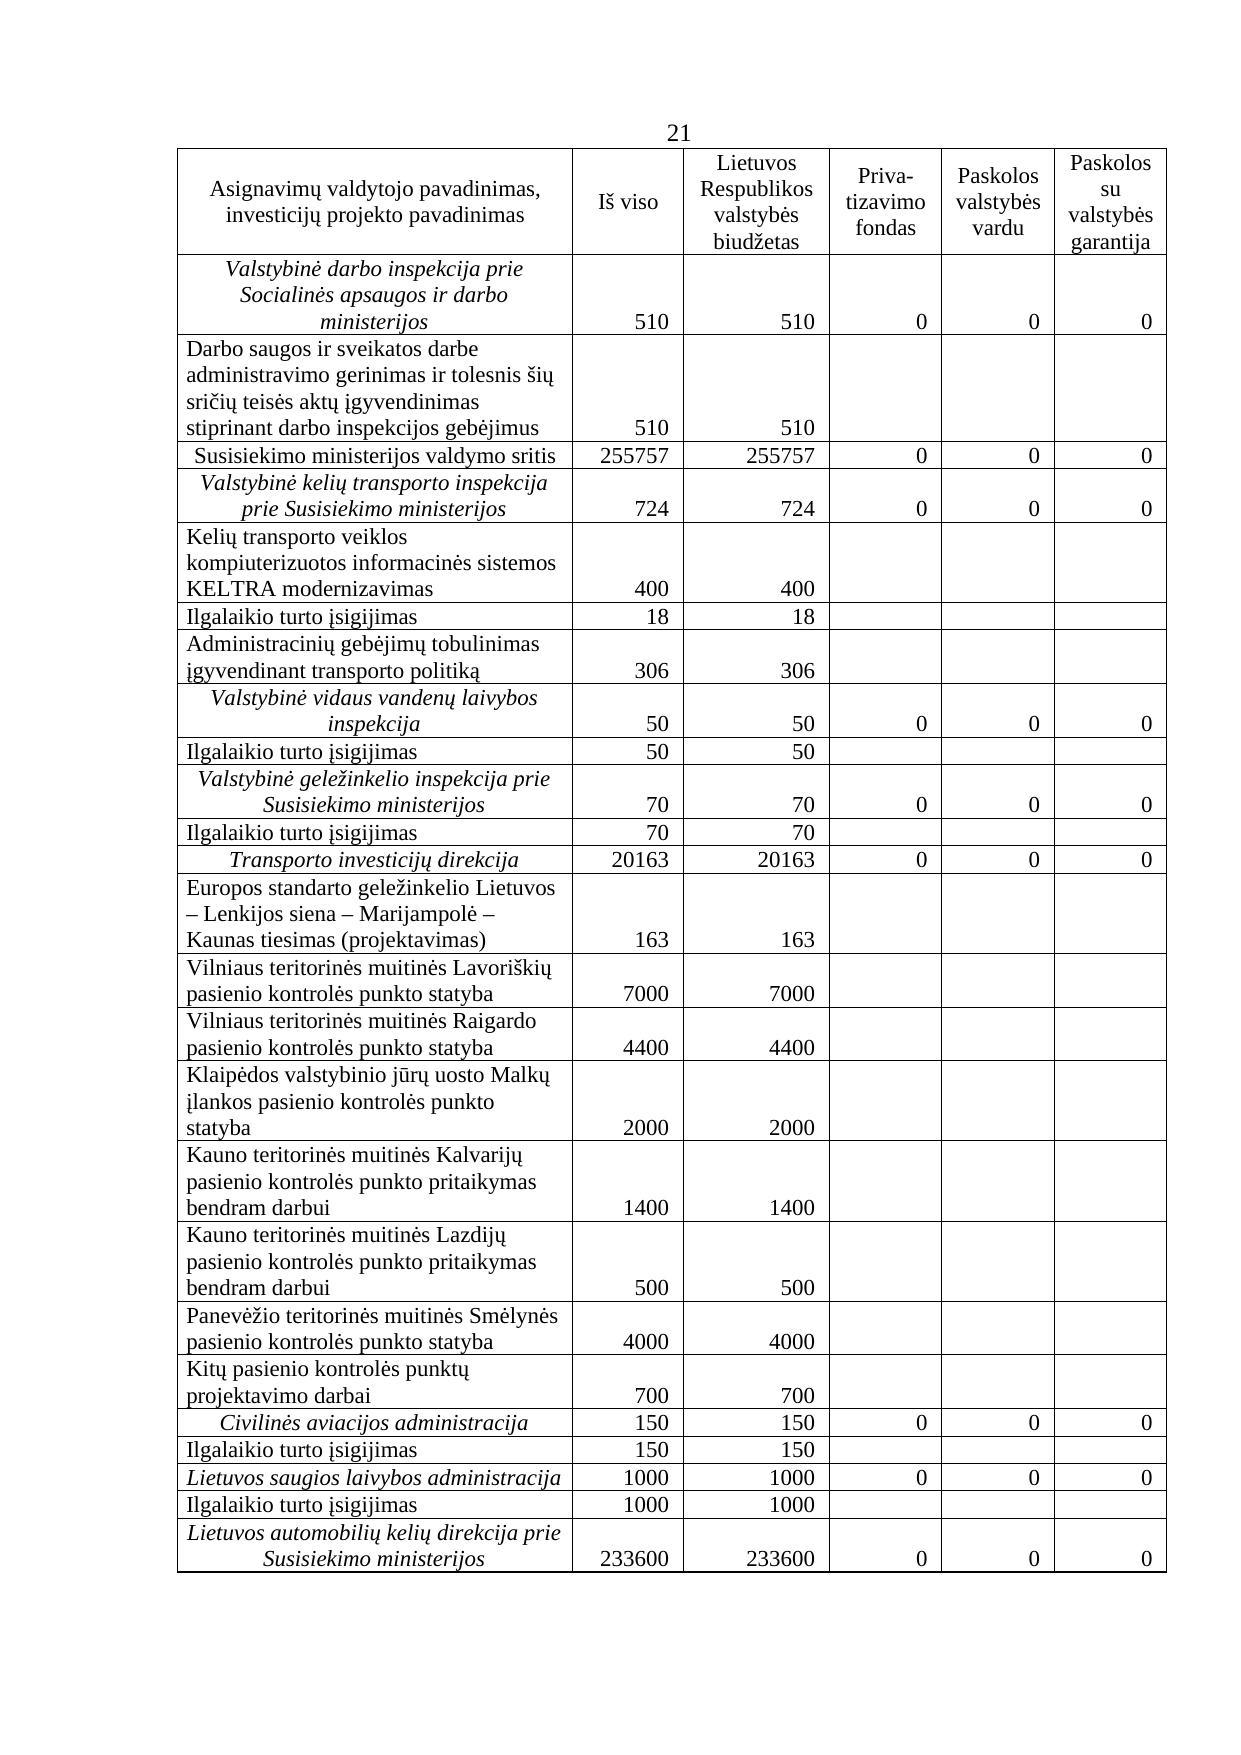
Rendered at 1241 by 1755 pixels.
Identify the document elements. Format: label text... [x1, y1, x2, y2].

table_cell 150 [684, 1437, 829, 1463]
table_cell 724 [573, 469, 683, 522]
table_cell [942, 1302, 1054, 1354]
table_cell 7000 [684, 954, 829, 1007]
table_cell [942, 1355, 1054, 1408]
table_cell 306 [684, 630, 829, 683]
table_cell 0 [942, 846, 1054, 873]
table_cell [1055, 1061, 1166, 1140]
table_cell 233600 [573, 1519, 683, 1571]
table_cell Civilinės aviacijos administracija [178, 1409, 572, 1436]
table_cell [1055, 523, 1166, 602]
table_cell 510 [684, 255, 829, 334]
table_cell 0 [942, 1464, 1054, 1490]
table_cell 50 [684, 684, 829, 737]
table_cell [942, 1437, 1054, 1463]
table_cell [1055, 1355, 1166, 1408]
table_cell 4400 [684, 1008, 829, 1060]
table_cell Susisiekimo ministerijos valdymo sritis [178, 442, 572, 468]
table_cell Transporto investicijų direkcija [178, 846, 572, 873]
table_header Paskolos su valstybės garantija [1055, 149, 1166, 254]
table_cell Vilniaus teritorinės muitinės Raigardo pasienio kontrolės punkto statyba [178, 1008, 572, 1060]
table_cell [942, 1491, 1054, 1518]
table_cell [942, 738, 1054, 764]
table_cell [942, 335, 1054, 441]
table_cell 20163 [573, 846, 683, 873]
table_cell 0 [830, 442, 941, 468]
table_cell Kelių transporto veiklos kompiuterizuotos informacinės sistemos KELTRA modernizavimas [178, 523, 572, 602]
table_cell [830, 819, 941, 845]
table_cell Ilgalaikio turto įsigijimas [178, 1437, 572, 1463]
table_header Priva-tizavimo fondas [830, 149, 941, 254]
table_cell [1055, 603, 1166, 629]
table_cell [830, 1008, 941, 1060]
table_cell Valstybinė darbo inspekcija prie Socialinės apsaugos ir darbo ministerijos [178, 255, 572, 334]
table_cell 1000 [573, 1491, 683, 1518]
table_cell 163 [573, 874, 683, 953]
table_cell Valstybinė geležinkelio inspekcija prie Susisiekimo ministerijos [178, 765, 572, 818]
table_cell 500 [573, 1222, 683, 1301]
table_cell 2000 [573, 1061, 683, 1140]
table_cell 0 [1055, 442, 1166, 468]
table_cell Valstybinė kelių transporto inspekcija prie Susisiekimo ministerijos [178, 469, 572, 522]
table_cell 0 [830, 765, 941, 818]
table_cell [830, 1141, 941, 1221]
table_cell [830, 523, 941, 602]
table_cell [1055, 874, 1166, 953]
table_cell [830, 630, 941, 683]
table_cell 50 [573, 738, 683, 764]
table_header Asignavimų valdytojo pavadinimas, investicijų projekto pavadinimas [178, 149, 572, 254]
table_cell 50 [684, 738, 829, 764]
table_cell 0 [830, 1464, 941, 1490]
table_cell 150 [684, 1409, 829, 1436]
table_cell Kauno teritorinės muitinės Kalvarijų pasienio kontrolės punkto pritaikymas bendram darbui [178, 1141, 572, 1221]
table_cell [830, 738, 941, 764]
table_cell Europos standarto geležinkelio Lietuvos – Lenkijos siena – Marijampolė – Kaunas tiesimas (projektavimas) [178, 874, 572, 953]
table_cell [1055, 1141, 1166, 1221]
table_cell [830, 335, 941, 441]
table_header Iš viso [573, 149, 683, 254]
table_cell [942, 1222, 1054, 1301]
table_cell 0 [830, 255, 941, 334]
table_cell 0 [830, 1409, 941, 1436]
table_cell [1055, 738, 1166, 764]
table_cell 70 [684, 819, 829, 845]
table_cell 2000 [684, 1061, 829, 1140]
table_cell [942, 523, 1054, 602]
table_cell Darbo saugos ir sveikatos darbe administravimo gerinimas ir tolesnis šių sričių teisės aktų įgyvendinimas stiprinant darbo inspekcijos gebėjimus [178, 335, 572, 441]
table_cell 4400 [573, 1008, 683, 1060]
table_cell 70 [573, 819, 683, 845]
table_cell 700 [684, 1355, 829, 1408]
table_cell 0 [1055, 1409, 1166, 1436]
table_cell 400 [573, 523, 683, 602]
table_cell [830, 603, 941, 629]
table_cell 0 [942, 1519, 1054, 1571]
table_header Lietuvos Respublikos valstybės biudžetas [684, 149, 829, 254]
table_cell 1400 [573, 1141, 683, 1221]
table_cell Administracinių gebėjimų tobulinimas įgyvendinant transporto politiką [178, 630, 572, 683]
table_cell 0 [942, 255, 1054, 334]
table_cell 0 [1055, 469, 1166, 522]
table_cell 1000 [684, 1491, 829, 1518]
table_cell Lietuvos saugios laivybos administracija [178, 1464, 572, 1490]
table_cell 0 [1055, 684, 1166, 737]
table_cell 306 [573, 630, 683, 683]
table_cell Ilgalaikio turto įsigijimas [178, 738, 572, 764]
table_cell 4000 [684, 1302, 829, 1354]
table_cell 400 [684, 523, 829, 602]
table_cell 20163 [684, 846, 829, 873]
table_cell Lietuvos automobilių kelių direkcija prie Susisiekimo ministerijos [178, 1519, 572, 1571]
table_cell Vilniaus teritorinės muitinės Lavoriškių pasienio kontrolės punkto statyba [178, 954, 572, 1007]
table_cell [942, 603, 1054, 629]
table_cell 1400 [684, 1141, 829, 1221]
table_cell 150 [573, 1437, 683, 1463]
table_cell 0 [830, 846, 941, 873]
table_cell 700 [573, 1355, 683, 1408]
table_cell 724 [684, 469, 829, 522]
table_cell Kauno teritorinės muitinės Lazdijų pasienio kontrolės punkto pritaikymas bendram darbui [178, 1222, 572, 1301]
table_cell 0 [830, 684, 941, 737]
table_cell 0 [942, 442, 1054, 468]
table_cell [1055, 1437, 1166, 1463]
table_cell 70 [573, 765, 683, 818]
table_cell [1055, 819, 1166, 845]
table_cell 150 [573, 1409, 683, 1436]
table_cell 7000 [573, 954, 683, 1007]
table_cell [942, 1061, 1054, 1140]
table_cell [1055, 954, 1166, 1007]
table_cell 0 [1055, 765, 1166, 818]
table_cell [1055, 335, 1166, 441]
table_cell [942, 1141, 1054, 1221]
table_cell [830, 1222, 941, 1301]
table_cell 0 [942, 1409, 1054, 1436]
table_cell 1000 [684, 1464, 829, 1490]
table_cell 0 [942, 765, 1054, 818]
table_cell 0 [1055, 846, 1166, 873]
table_cell [942, 874, 1054, 953]
table_cell [830, 1355, 941, 1408]
table_cell 255757 [573, 442, 683, 468]
table_cell [830, 1491, 941, 1518]
table_cell [942, 630, 1054, 683]
table_cell 18 [684, 603, 829, 629]
table_cell 510 [573, 335, 683, 441]
table_cell [1055, 1222, 1166, 1301]
table_cell [830, 874, 941, 953]
table_cell 1000 [573, 1464, 683, 1490]
table_cell Ilgalaikio turto įsigijimas [178, 603, 572, 629]
table_cell Kitų pasienio kontrolės punktų projektavimo darbai [178, 1355, 572, 1408]
table_cell 70 [684, 765, 829, 818]
table_cell 510 [684, 335, 829, 441]
table_cell [1055, 630, 1166, 683]
table_cell 4000 [573, 1302, 683, 1354]
table_cell Panevėžio teritorinės muitinės Smėlynės pasienio kontrolės punkto statyba [178, 1302, 572, 1354]
table_cell 50 [573, 684, 683, 737]
table_cell Ilgalaikio turto įsigijimas [178, 819, 572, 845]
table_cell [830, 1437, 941, 1463]
table_cell [1055, 1491, 1166, 1518]
table_cell 0 [1055, 1519, 1166, 1571]
table_cell 0 [830, 469, 941, 522]
table_cell [830, 954, 941, 1007]
table_cell 163 [684, 874, 829, 953]
table_cell [942, 1008, 1054, 1060]
table_cell [1055, 1008, 1166, 1060]
table_cell [1055, 1302, 1166, 1354]
table_cell 0 [942, 469, 1054, 522]
table_cell 255757 [684, 442, 829, 468]
table_cell [830, 1302, 941, 1354]
table_cell [830, 1061, 941, 1140]
table_cell 0 [830, 1519, 941, 1571]
table_cell 18 [573, 603, 683, 629]
table_cell [942, 819, 1054, 845]
table_cell 0 [942, 684, 1054, 737]
table_cell 0 [1055, 1464, 1166, 1490]
table_cell [942, 954, 1054, 1007]
table_cell 500 [684, 1222, 829, 1301]
table_header Paskolos valstybės vardu [942, 149, 1054, 254]
table_cell 0 [1055, 255, 1166, 334]
table_cell Valstybinė vidaus vandenų laivybos inspekcija [178, 684, 572, 737]
table_cell Klaipėdos valstybinio jūrų uosto Malkų įlankos pasienio kontrolės punkto statyba [178, 1061, 572, 1140]
table_cell Ilgalaikio turto įsigijimas [178, 1491, 572, 1518]
table_cell 510 [573, 255, 683, 334]
table_cell 233600 [684, 1519, 829, 1571]
